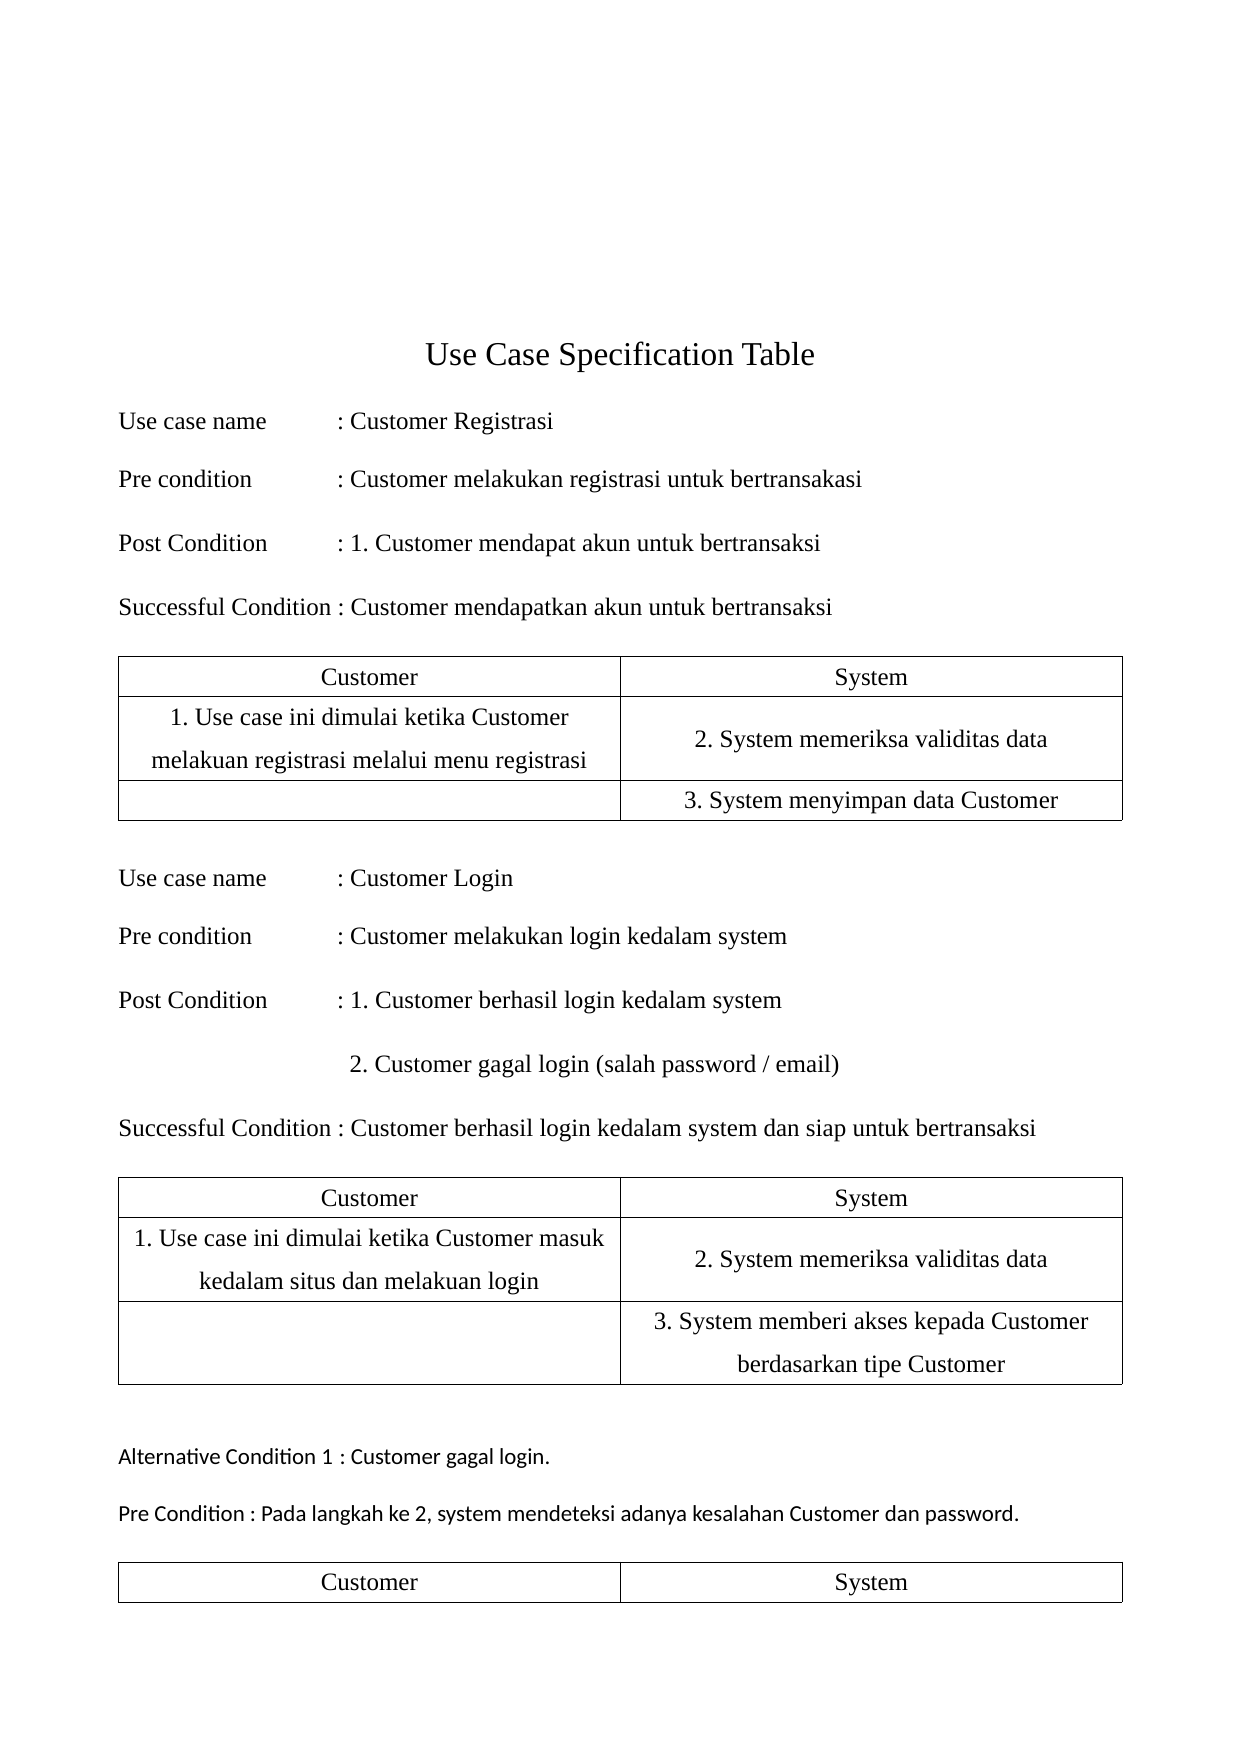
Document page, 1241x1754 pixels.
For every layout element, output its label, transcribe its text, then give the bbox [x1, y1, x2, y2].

text 2. Customer gagal login (salah password / email) [118, 1049, 1122, 1078]
table_cell 2. System memeriksa validitas data [621, 1218, 1122, 1301]
table_header Customer [119, 1178, 620, 1217]
text Alternative Condition 1 : Customer gagal login. [118, 1441, 1122, 1470]
text Use case name : Customer Registrasi [118, 406, 1122, 435]
text Successful Condition : Customer mendapatkan akun untuk bertransaksi [118, 592, 1122, 621]
text Post Condition : 1. Customer mendapat akun untuk bertransaksi [118, 528, 1122, 557]
table_cell 1. Use case ini dimulai ketika Customer melakuan registrasi melalui menu registrasi [119, 697, 620, 780]
table_cell [119, 1302, 620, 1384]
table_cell [119, 781, 620, 820]
text Pre condition : Customer melakukan registrasi untuk bertransakasi [118, 464, 1122, 493]
table_header Customer [119, 1563, 620, 1602]
table_header System [621, 1563, 1122, 1602]
table_header System [621, 1178, 1122, 1217]
text Successful Condition : Customer berhasil login kedalam system dan siap untuk bertransaksi [118, 1113, 1122, 1142]
text Use Case Specification Table [118, 334, 1122, 373]
table_header Customer [119, 657, 620, 696]
table_cell 1. Use case ini dimulai ketika Customer masuk kedalam situs dan melakuan login [119, 1218, 620, 1301]
table_cell 3. System memberi akses kepada Customer berdasarkan tipe Customer [621, 1302, 1122, 1384]
text Pre condition : Customer melakukan login kedalam system [118, 921, 1122, 950]
text Post Condition : 1. Customer berhasil login kedalam system [118, 985, 1122, 1014]
table_header System [621, 657, 1122, 696]
table_cell 3. System menyimpan data Customer [621, 781, 1122, 820]
text Use case name : Customer Login [118, 821, 1122, 892]
table_cell 2. System memeriksa validitas data [621, 697, 1122, 780]
text Pre Condition : Pada langkah ke 2, system mendeteksi adanya kesalahan Customer dan password. [118, 1499, 1122, 1527]
